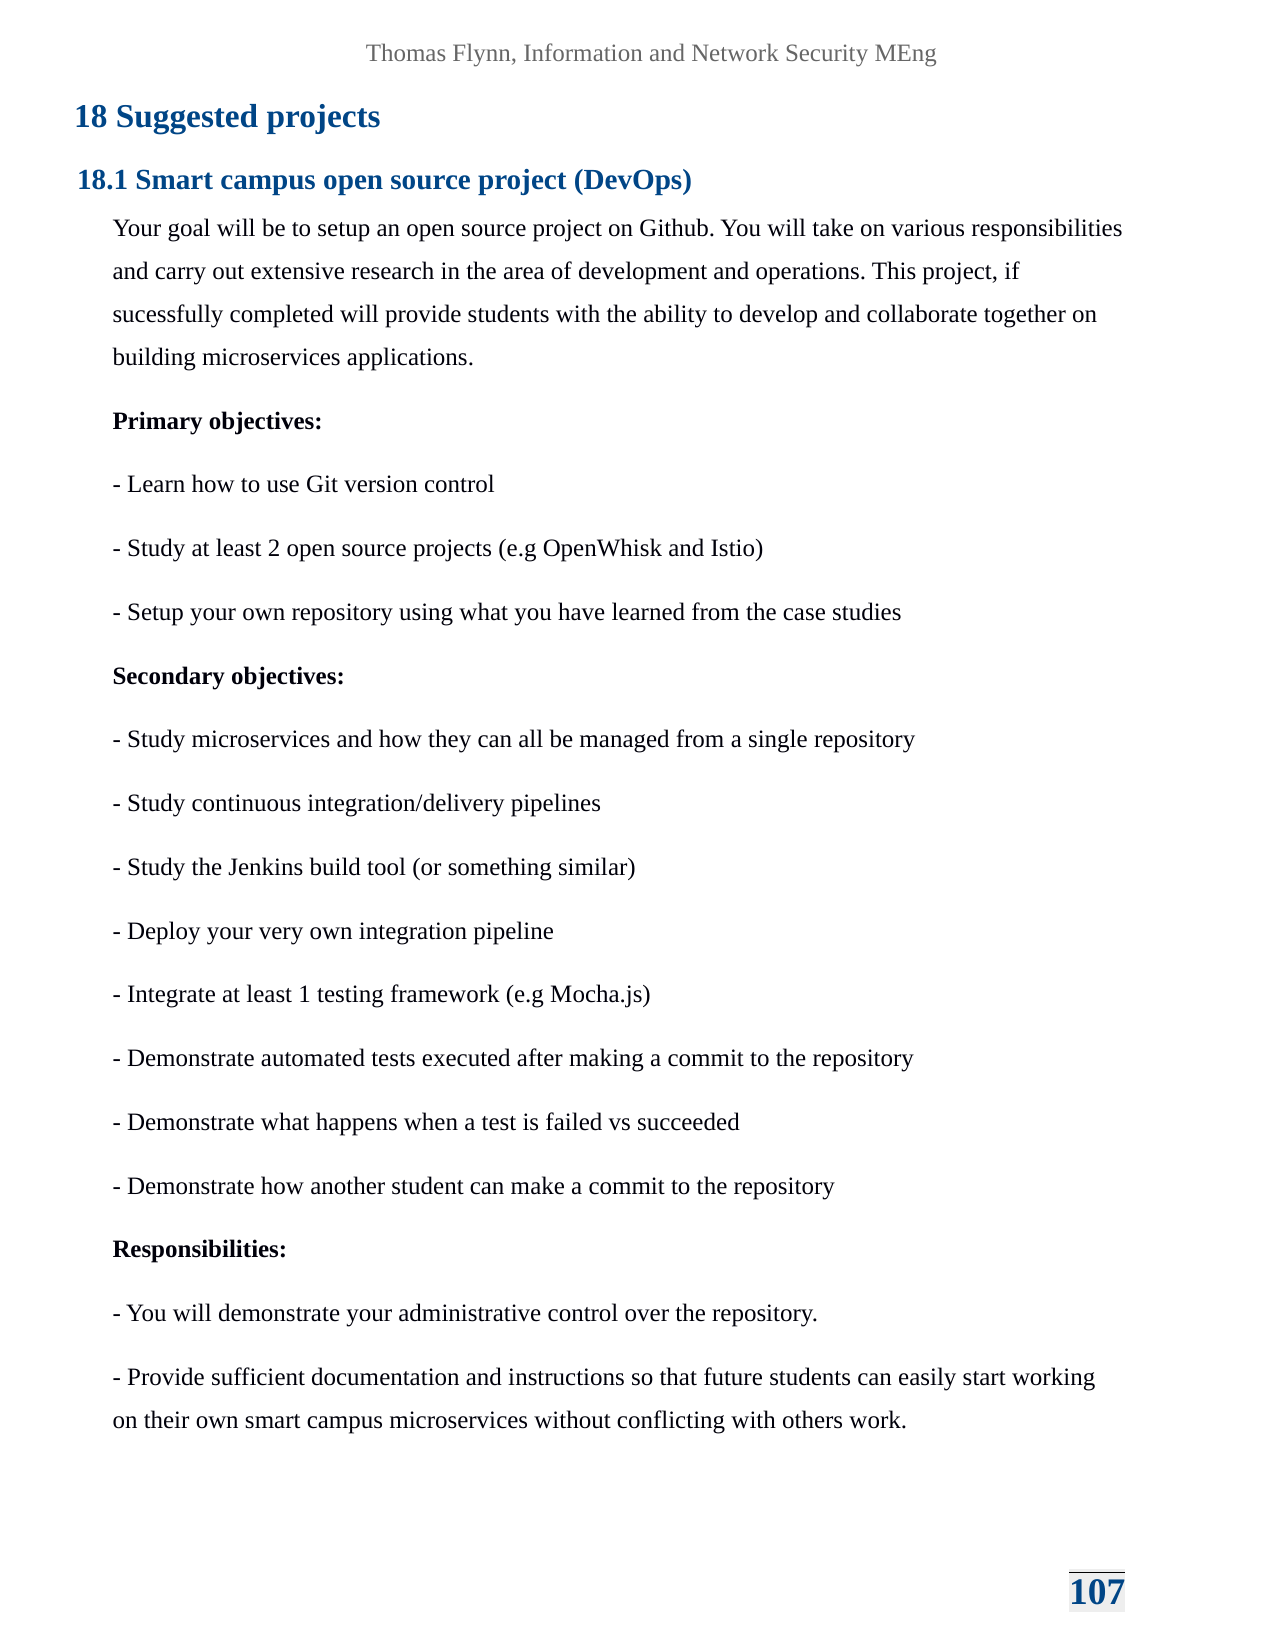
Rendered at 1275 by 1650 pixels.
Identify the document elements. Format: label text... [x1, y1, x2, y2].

text - Integrate at least 1 testing framework (e.g Mocha.js) [112, 979, 1125, 1008]
text - You will demonstrate your administrative control over the repository. [112, 1298, 1125, 1327]
text - Setup your own repository using what you have learned from the case studies [112, 597, 1125, 626]
text - Deploy your very own integration pipeline [112, 916, 1125, 944]
text - Demonstrate automated tests executed after making a commit to the repository [112, 1043, 1125, 1072]
text Primary objectives: [112, 406, 1125, 434]
text - Provide sufficient documentation and instructions so that future students can easily start working on their own smart campus microservices without conflicting with others work. [112, 1362, 1125, 1434]
text Your goal will be to setup an open source project on Github. You will take on various responsibilities and carry out extensive research in the area of development and operations. This project, if sucessfully completed will provide students with the ability to develop and collaborate together on building microservices applications. [112, 213, 1125, 371]
subtitle 18.1 Smart campus open source project (DevOps) [74, 162, 1125, 196]
text - Demonstrate how another student can make a commit to the repository [112, 1171, 1125, 1199]
text Responsibilities: [112, 1234, 1125, 1263]
text - Demonstrate what happens when a test is failed vs succeeded [112, 1107, 1125, 1136]
subtitle 18 Suggested projects [74, 96, 1125, 134]
text - Study continuous integration/delivery pipelines [112, 788, 1125, 817]
text - Study microservices and how they can all be managed from a single repository [112, 724, 1125, 753]
text - Learn how to use Git version control [112, 469, 1125, 498]
text Secondary objectives: [112, 661, 1125, 689]
text - Study at least 2 open source projects (e.g OpenWhisk and Istio) [112, 533, 1125, 562]
text - Study the Jenkins build tool (or something similar) [112, 852, 1125, 881]
